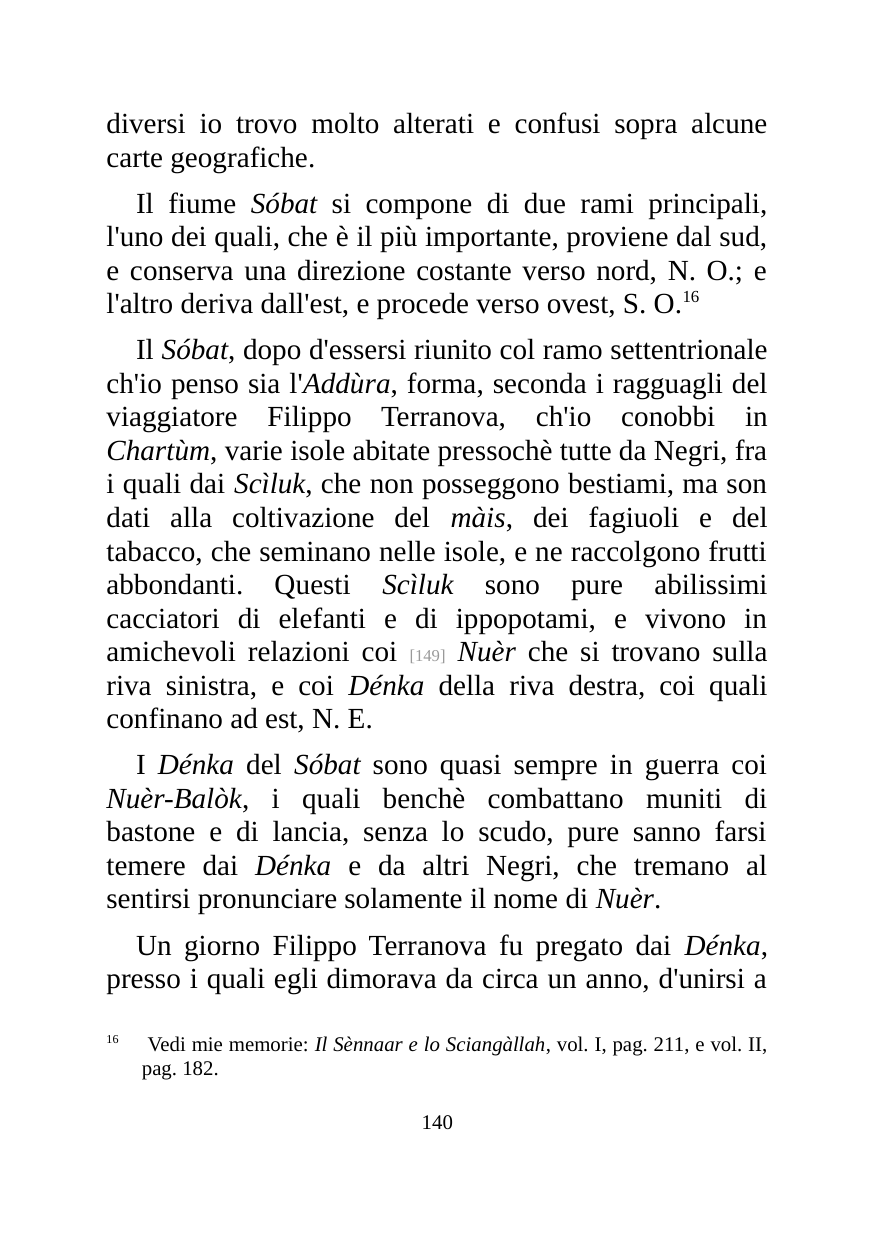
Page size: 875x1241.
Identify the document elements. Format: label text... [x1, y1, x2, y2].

text I Dénka del Sóbat sono quasi sempre in guerra coi Nuèr-Balòk, i quali benchè combattano muniti di bastone e di lancia, senza lo scudo, pure sanno farsi temere dai Dénka e da altri Negri, che tremano al sentirsi pronunciare solamente il nome di Nuèr. [106, 747, 768, 915]
text Vedi mie memorie: Il Sènnaar e lo Sciangàllah, vol. I, pag. 211, e vol. II, pag. 182. [106, 1032, 768, 1080]
text Un giorno Filippo Terranova fu pregato dai Dénka, presso i quali egli dimorava da circa un anno, d'unirsi a [106, 928, 768, 995]
text Il fiume Sóbat si compone di due rami principali, l'uno dei quali, che è il più importante, proviene dal sud, e conserva una direzione costante verso nord, N. O.; e l'altro deriva dall'est, e procede verso ovest, S. O. [106, 186, 768, 320]
text diversi io trovo molto alterati e confusi sopra alcune carte geografiche. [106, 106, 768, 173]
text Il Sóbat, dopo d'essersi riunito col ramo settentrionale ch'io penso sia l'Addùra, forma, seconda i ragguagli del viaggiatore Filippo Terranova, ch'io conobbi in Chartùm, varie isole abitate pressochè tutte da Negri, fra i quali dai Scìluk, che non posseggono bestiami, ma son dati alla coltivazione del màis, dei fagiuoli e del tabacco, che seminano nelle isole, e ne raccolgono frutti abbondanti. Questi Scìluk sono pure abilissimi cacciatori di elefanti e di ippopotami, e vivono in amichevoli relazioni coi [149] Nuèr che si trovano sulla riva sinistra, e coi Dénka della riva destra, coi quali confinano ad est, N. E. [106, 332, 768, 735]
